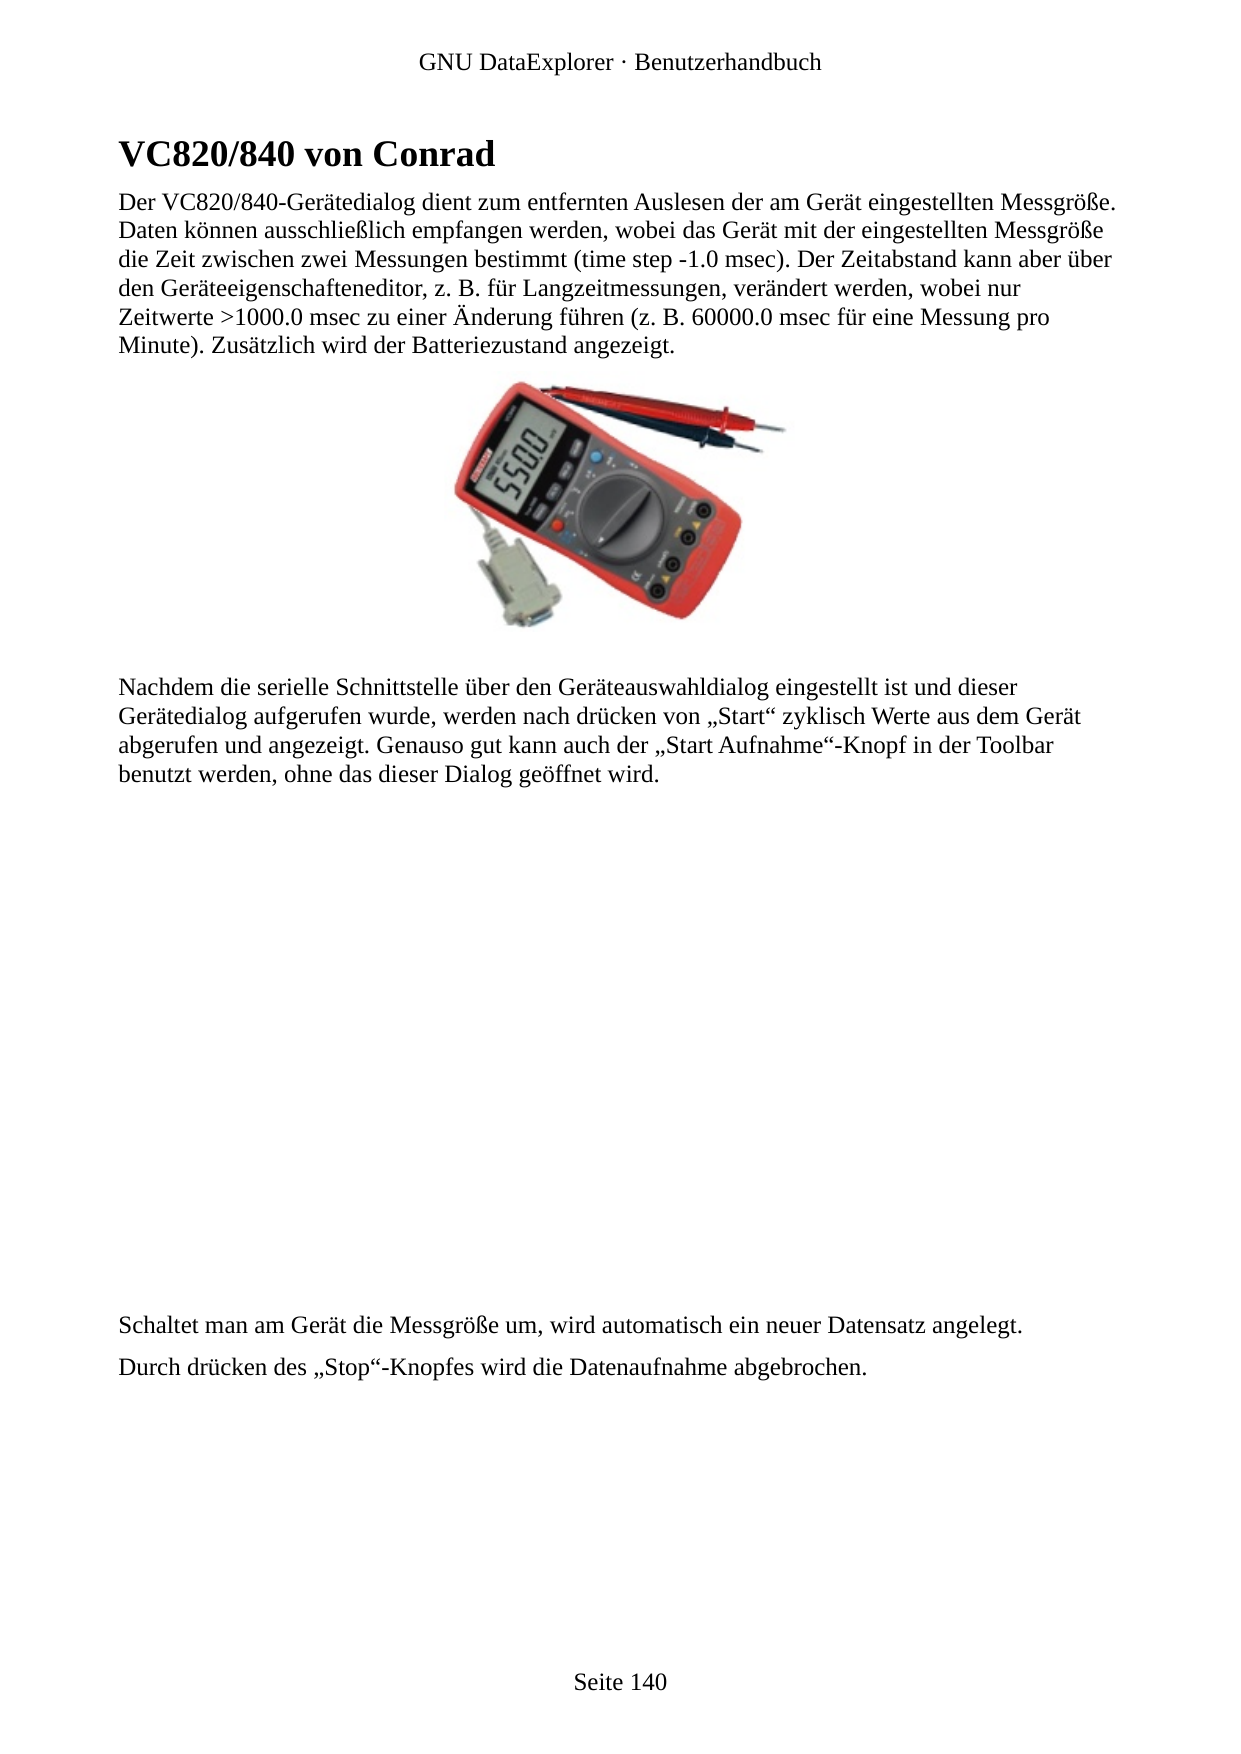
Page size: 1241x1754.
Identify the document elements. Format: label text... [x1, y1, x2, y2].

text Nachdem die serielle Schnittstelle über den Geräteauswahldialog eingestellt ist und dieser Gerätedialog aufgerufen wurde, werden nach drücken von „Start“ zyklisch Werte aus dem Gerät abgerufen und angezeigt. Genauso gut kann auch der „Start Aufnahme“-Knopf in der Toolbar benutzt werden, ohne das dieser Dialog geöffnet wird. [118, 672, 1122, 787]
subtitle VC820/840 von Conrad [118, 131, 1122, 174]
text Der VC820/840-Gerätedialog dient zum entfernten Auslesen der am Gerät eingestellten Messgröße. Daten können ausschließlich empfangen werden, wobei das Gerät mit der eingestellten Messgröße die Zeit zwischen zwei Messungen bestimmt (time step -1.0 msec). Der Zeitabstand kann aber über den Geräteeigenschafteneditor, z. B. für Langzeitmessungen, verändert werden, wobei nur Zeitwerte >1000.0 msec zu einer Änderung führen (z. B. 60000.0 msec für eine Messung pro Minute). Zusätzlich wird der Batteriezustand angezeigt. [118, 187, 1122, 359]
text Schaltet man am Gerät die Messgröße um, wird automatisch ein neuer Datensatz angelegt. [118, 1310, 1122, 1339]
text Durch drücken des „Stop“-Knopfes wird die Datenaufnahme abgebrochen. [118, 1352, 1122, 1380]
